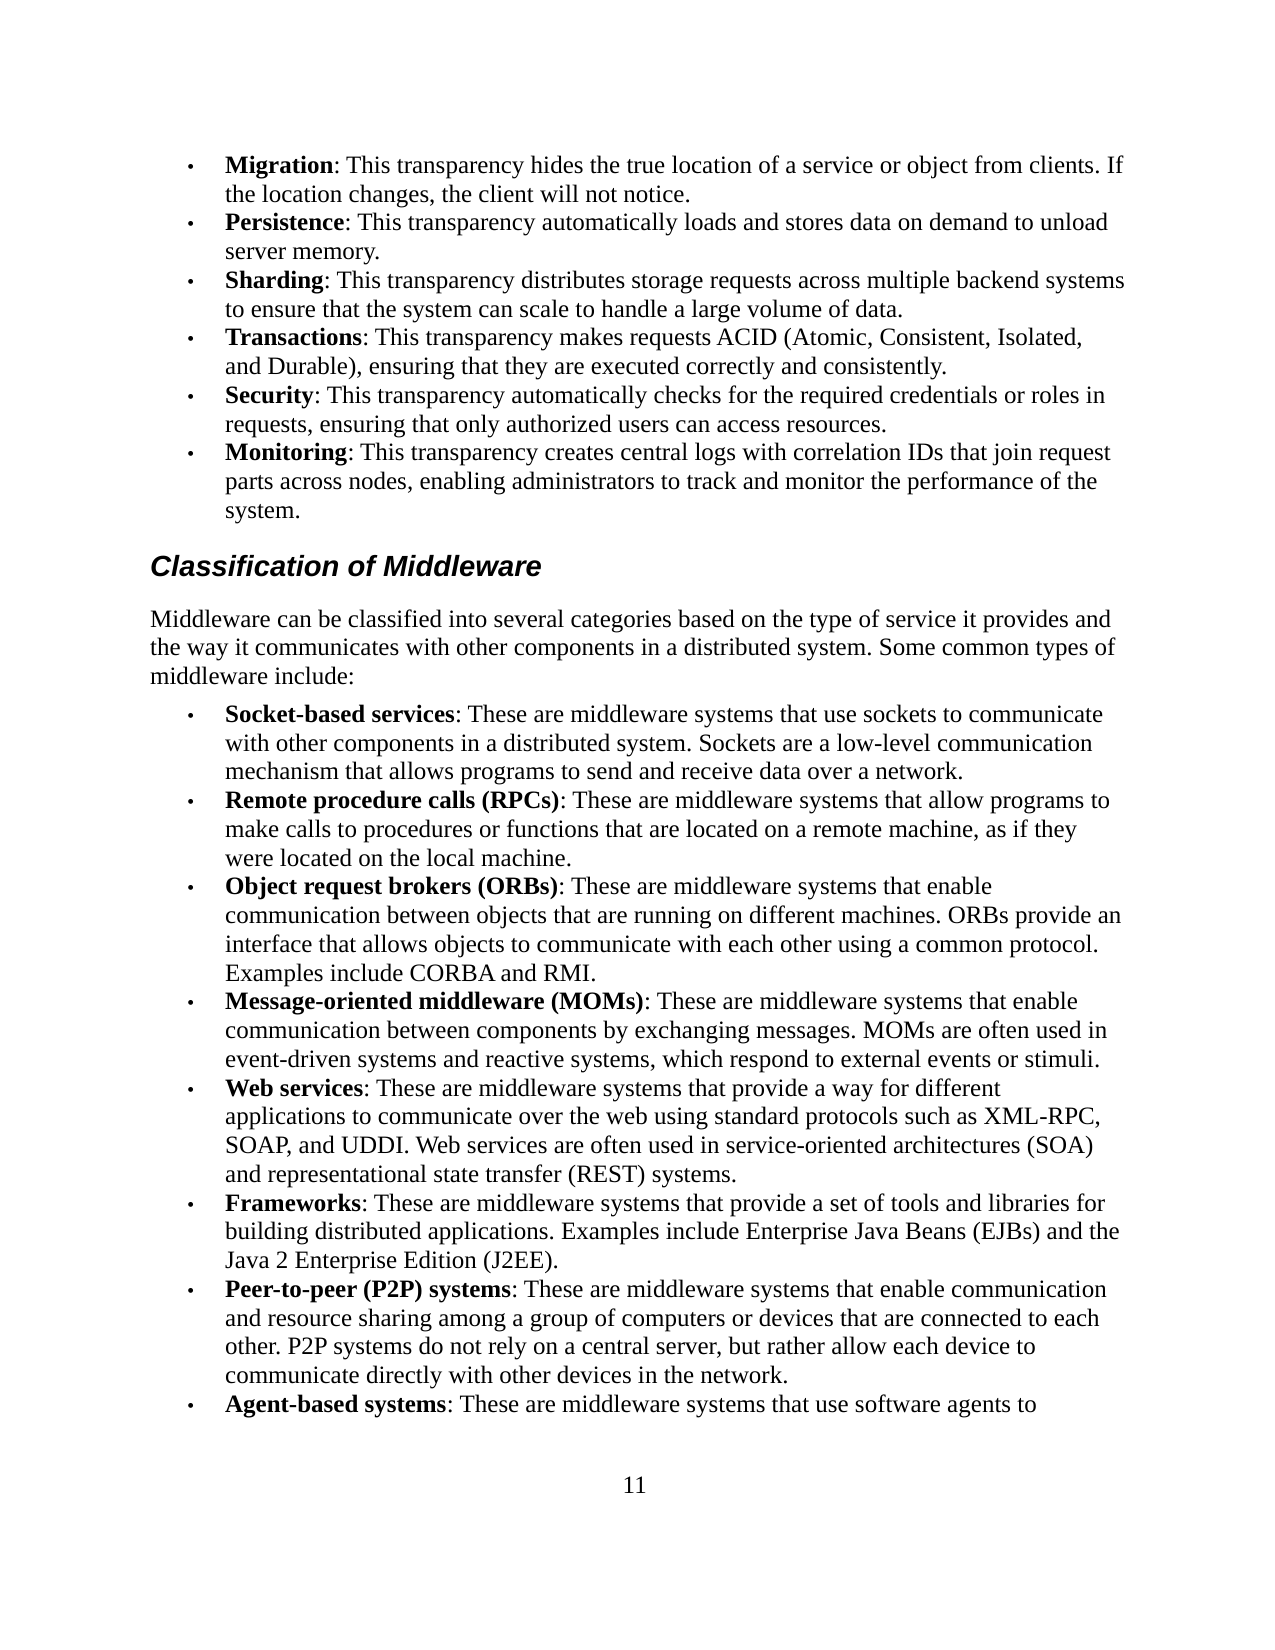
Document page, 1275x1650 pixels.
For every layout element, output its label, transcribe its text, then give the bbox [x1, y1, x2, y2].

list Security: This transparency automatically checks for the required credentials or roles in requests, ensuring that only authorized users can access resources. [187, 380, 1125, 437]
list Socket-based services: These are middleware systems that use sockets to communicate with other components in a distributed system. Sockets are a low-level communication mechanism that allows programs to send and receive data over a network. [187, 699, 1125, 785]
list Object request brokers (ORBs): These are middleware systems that enable communication between objects that are running on different machines. ORBs provide an interface that allows objects to communicate with each other using a common protocol. Examples include CORBA and RMI. [187, 871, 1125, 986]
list Peer-to-peer (P2P) systems: These are middleware systems that enable communication and resource sharing among a group of computers or devices that are connected to each other. P2P systems do not rely on a central server, but rather allow each device to communicate directly with other devices in the network. [187, 1274, 1125, 1389]
list Web services: These are middleware systems that provide a way for different applications to communicate over the web using standard protocols such as XML-RPC, SOAP, and UDDI. Web services are often used in service-oriented architectures (SOA) and representational state transfer (REST) systems. [187, 1073, 1125, 1188]
list Agent-based systems: These are middleware systems that use software agents to [187, 1389, 1125, 1418]
list Persistence: This transparency automatically loads and stores data on demand to unload server memory. [187, 207, 1125, 265]
list Frameworks: These are middleware systems that provide a set of tools and libraries for building distributed applications. Examples include Enterprise Java Beans (EJBs) and the Java 2 Enterprise Edition (J2EE). [187, 1188, 1125, 1274]
list Sharding: This transparency distributes storage requests across multiple backend systems to ensure that the system can scale to handle a large volume of data. [187, 265, 1125, 322]
list Monitoring: This transparency creates central logs with correlation IDs that join request parts across nodes, enabling administrators to track and monitor the performance of the system. [187, 437, 1125, 524]
subtitle Classification of Middleware [150, 549, 1125, 582]
list Message-oriented middleware (MOMs): These are middleware systems that enable communication between components by exchanging messages. MOMs are often used in event-driven systems and reactive systems, which respond to external events or stimuli. [187, 986, 1125, 1073]
text Middleware can be classified into several categories based on the type of service it provides and the way it communicates with other components in a distributed system. Some common types of middleware include: [150, 604, 1125, 690]
list Migration: This transparency hides the true location of a service or object from clients. If the location changes, the client will not notice. [187, 150, 1125, 207]
list Remote procedure calls (RPCs): These are middleware systems that allow programs to make calls to procedures or functions that are located on a remote machine, as if they were located on the local machine. [187, 785, 1125, 871]
list Transactions: This transparency makes requests ACID (Atomic, Consistent, Isolated, and Durable), ensuring that they are executed correctly and consistently. [187, 322, 1125, 380]
